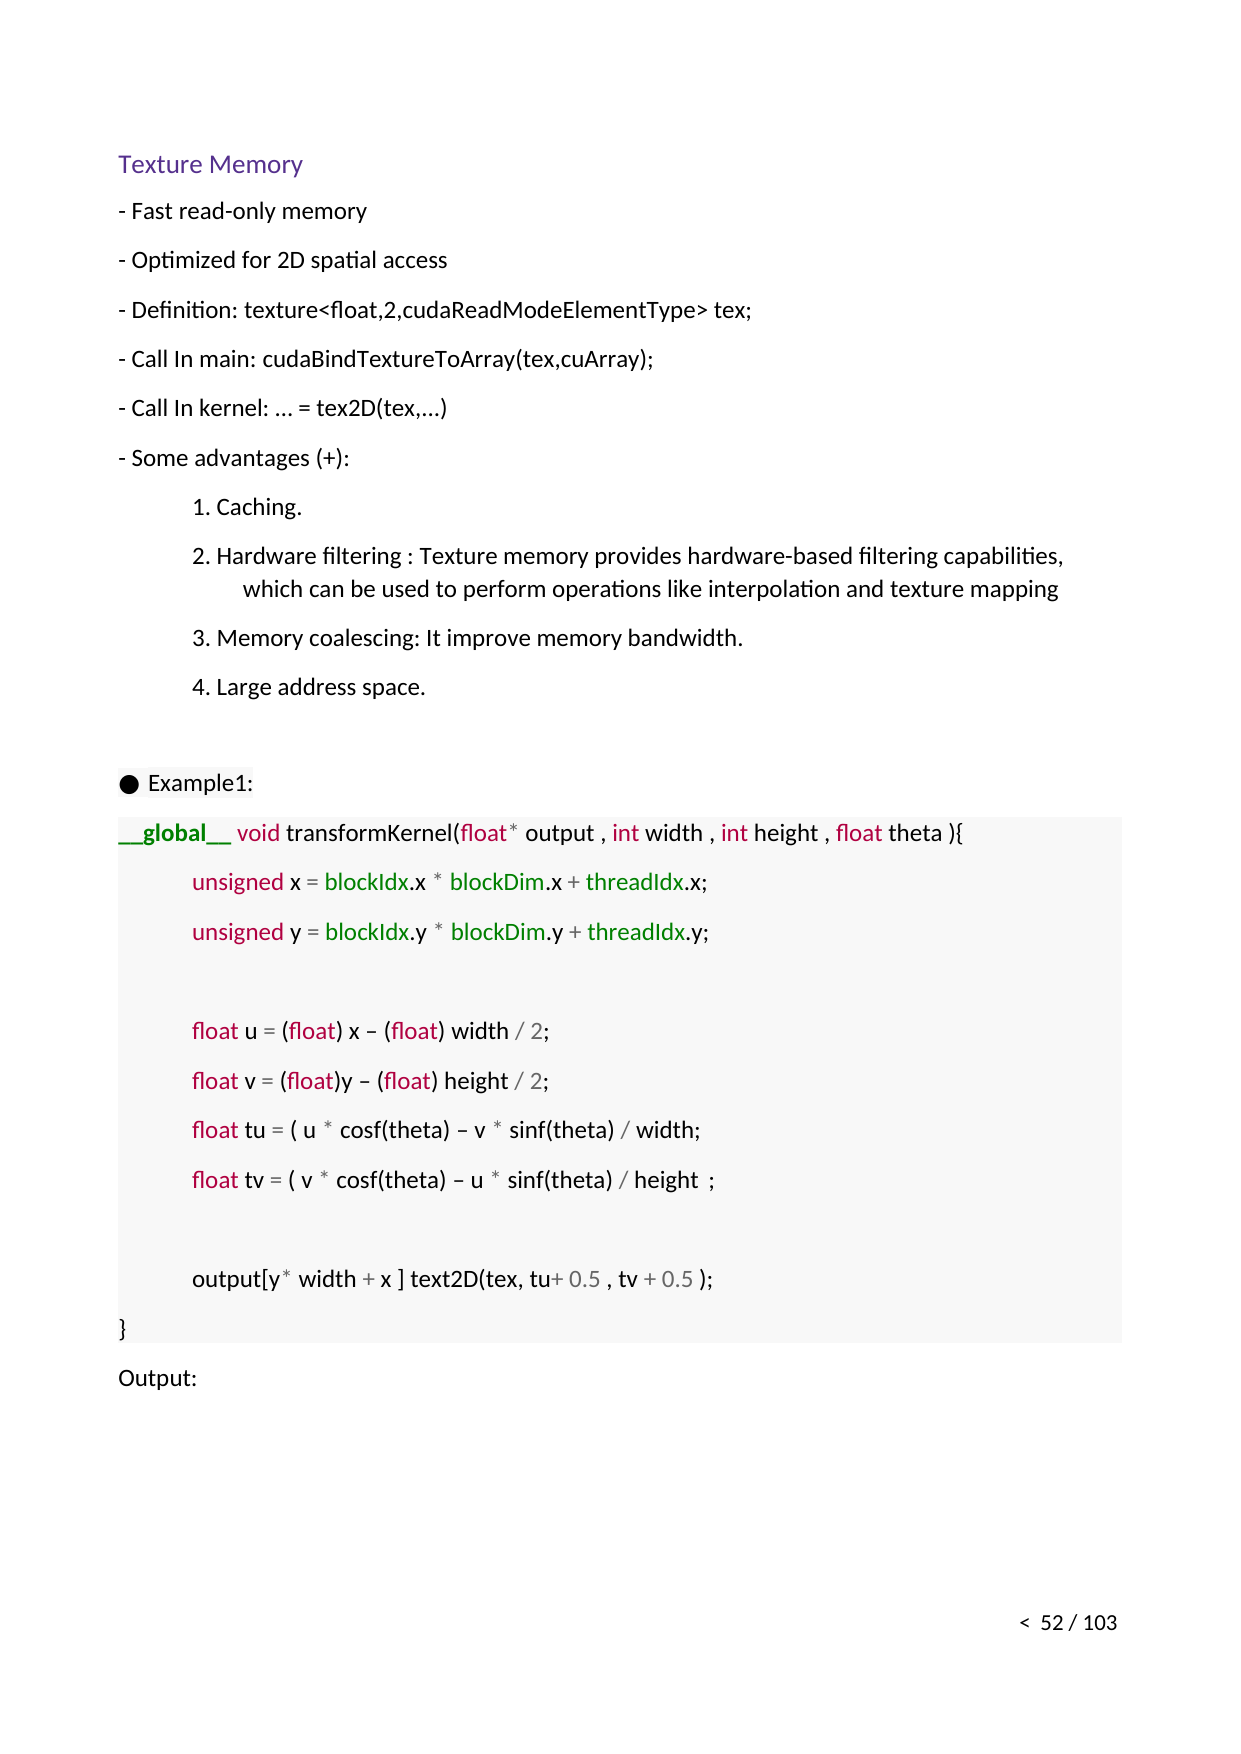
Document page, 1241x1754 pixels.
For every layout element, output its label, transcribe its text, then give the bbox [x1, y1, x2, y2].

text __global__ void transformKernel(float* output , int width , int height , float theta ){ [118, 817, 1122, 847]
text 2. Hardware filtering : Texture memory provides hardware-based filtering capabilities, which can be used to perform operations like interpolation and texture mapping [118, 540, 1122, 603]
text unsigned x = blockIdx.x * blockDim.x + threadIdx.x; [118, 866, 1122, 897]
text - Fast read-only memory [118, 195, 1122, 226]
text } [118, 1313, 1122, 1343]
text output[y* width + x ] text2D(tex, tu+ 0.5 , tv + 0.5 ); [118, 1263, 1122, 1294]
text float tv = ( v * cosf(theta) – u * sinf(theta) / height ; [118, 1164, 1122, 1194]
text Output: [118, 1362, 1122, 1393]
text - Definition: texture<float,2,cudaReadModeElementType> tex; [118, 294, 1122, 324]
text - Optimized for 2D spatial access [118, 245, 1122, 275]
text - Call In kernel: … = tex2D(tex,...) [118, 392, 1122, 423]
text float v = (float)y – (float) height / 2; [118, 1065, 1122, 1095]
text 1. Caching. [118, 491, 1122, 522]
text - Some advantages (+): [118, 442, 1122, 472]
text float u = (float) x – (float) width / 2; [118, 1015, 1122, 1046]
text - Call In main: cudaBindTextureToArray(tex,cuArray); [118, 343, 1122, 374]
text 4. Large address space. [118, 671, 1122, 702]
text 3. Memory coalescing: It improve memory bandwidth. [118, 622, 1122, 653]
text ● Example1: [118, 767, 1122, 798]
text unsigned y = blockIdx.y * blockDim.y + threadIdx.y; [118, 916, 1122, 947]
subtitle Texture Memory [118, 148, 1122, 181]
text float tu = ( u * cosf(theta) – v * sinf(theta) / width; [118, 1114, 1122, 1145]
